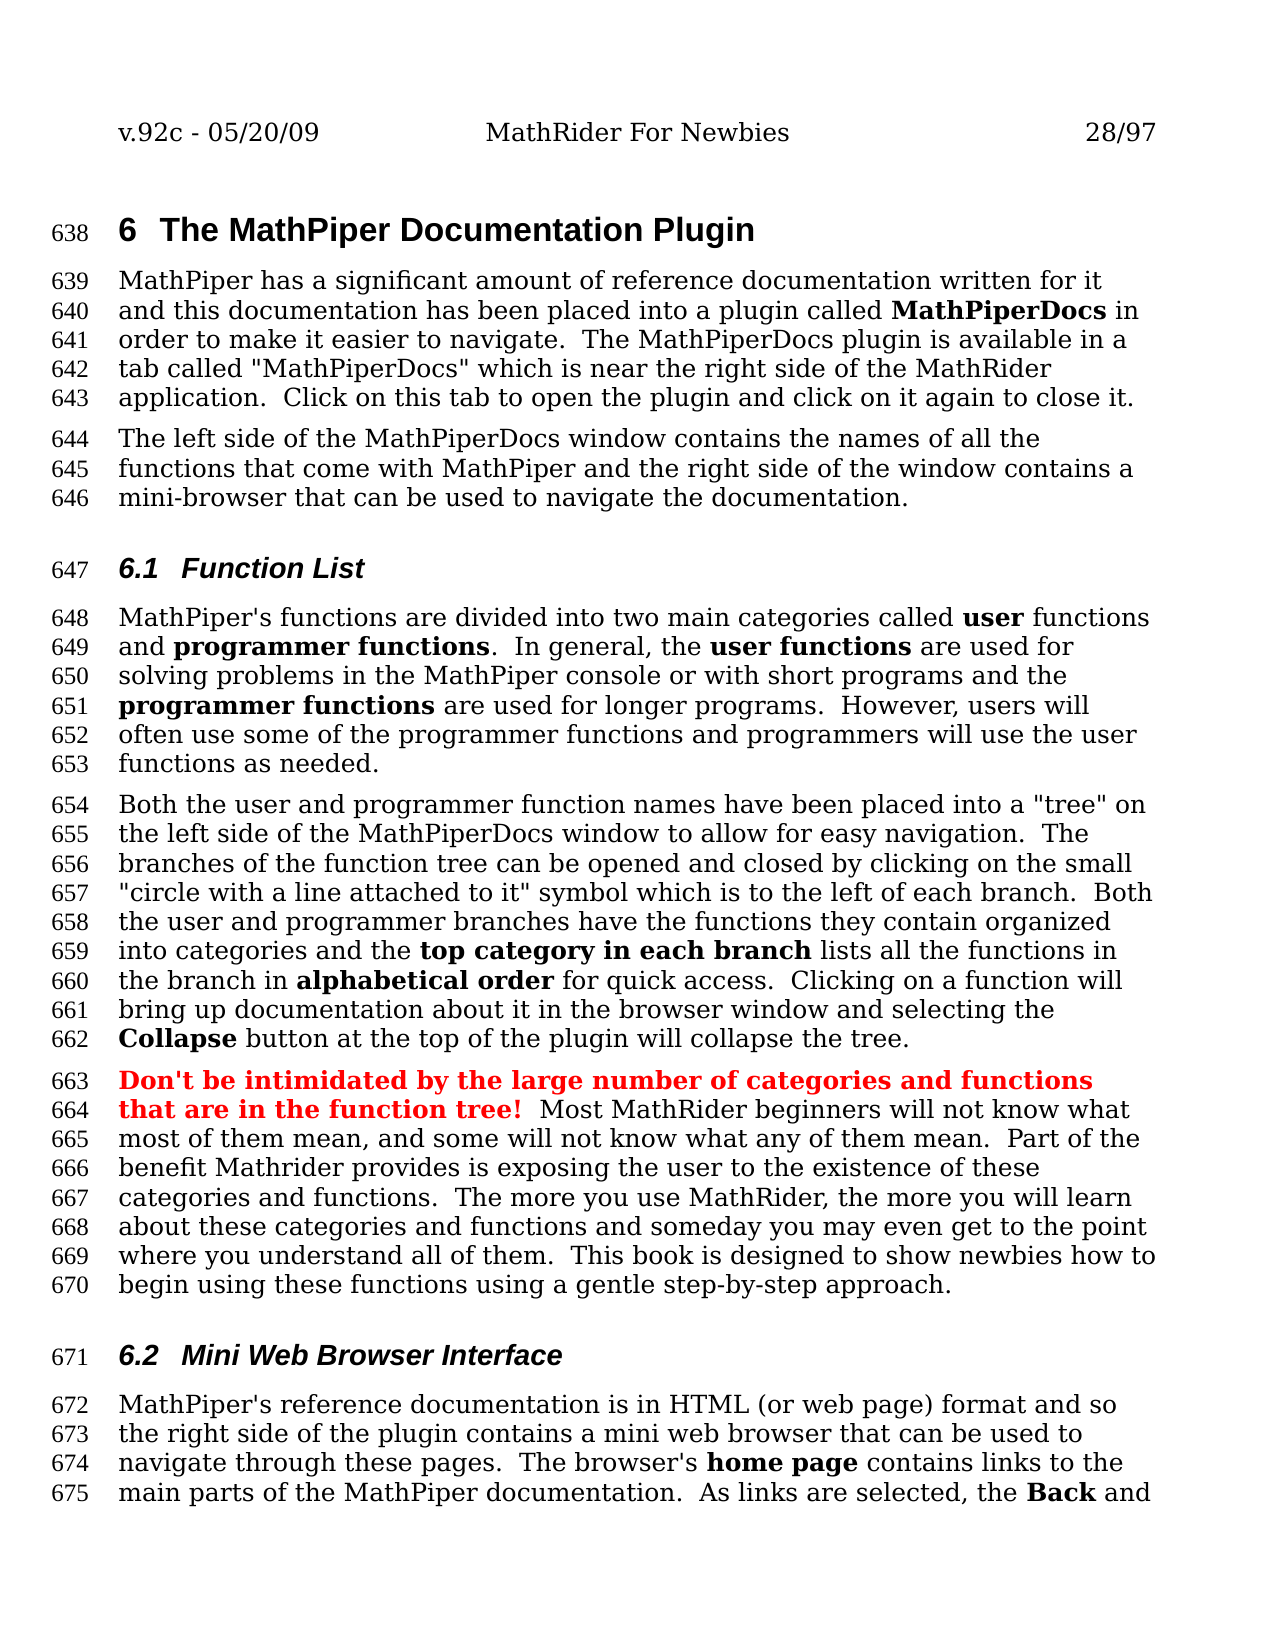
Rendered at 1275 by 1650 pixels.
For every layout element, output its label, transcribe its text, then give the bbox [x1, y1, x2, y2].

text MathPiper's functions are divided into two main categories called user functions and programmer functions. In general, the user functions are used for solving problems in the MathPiper console or with short programs and the programmer functions are used for longer programs. However, users will often use some of the programmer functions and programmers will use the user functions as needed. [118, 603, 1157, 778]
text Don't be intimidated by the large number of categories and functions that are in the function tree! Most MathRider beginners will not know what most of them mean, and some will not know what any of them mean. Part of the benefit Mathrider provides is exposing the user to the existence of these categories and functions. The more you use MathRider, the more you will learn about these categories and functions and someday you may even get to the point where you understand all of them. This book is designed to show newbies how to begin using these functions using a gentle step-by-step approach. [118, 1066, 1157, 1299]
text MathPiper has a significant amount of reference documentation written for it and this documentation has been placed into a plugin called MathPiperDocs in order to make it easier to navigate. The MathPiperDocs plugin is available in a tab called "MathPiperDocs" which is near the right side of the MathRider application. Click on this tab to open the plugin and click on it again to close it. [118, 266, 1157, 412]
subtitle The MathPiper Documentation Plugin [118, 210, 1157, 248]
text MathPiper's reference documentation is in HTML (or web page) format and so the right side of the plugin contains a mini web browser that can be used to navigate through these pages. The browser's home page contains links to the main parts of the MathPiper documentation. As links are selected, the Back and [118, 1390, 1157, 1507]
subtitle Mini Web Browser Interface [118, 1338, 1157, 1372]
text Both the user and programmer function names have been placed into a "tree" on the left side of the MathPiperDocs window to allow for easy navigation. The branches of the function tree can be opened and closed by clicking on the small "circle with a line attached to it" symbol which is to the left of each branch. Both the user and programmer branches have the functions they contain organized into categories and the top category in each branch lists all the functions in the branch in alphabetical order for quick access. Clicking on a function will bring up documentation about it in the browser window and selecting the Collapse button at the top of the plugin will collapse the tree. [118, 790, 1157, 1053]
text The left side of the MathPiperDocs window contains the names of all the functions that come with MathPiper and the right side of the window contains a mini-browser that can be used to navigate the documentation. [118, 424, 1157, 512]
subtitle Function List [118, 551, 1157, 585]
